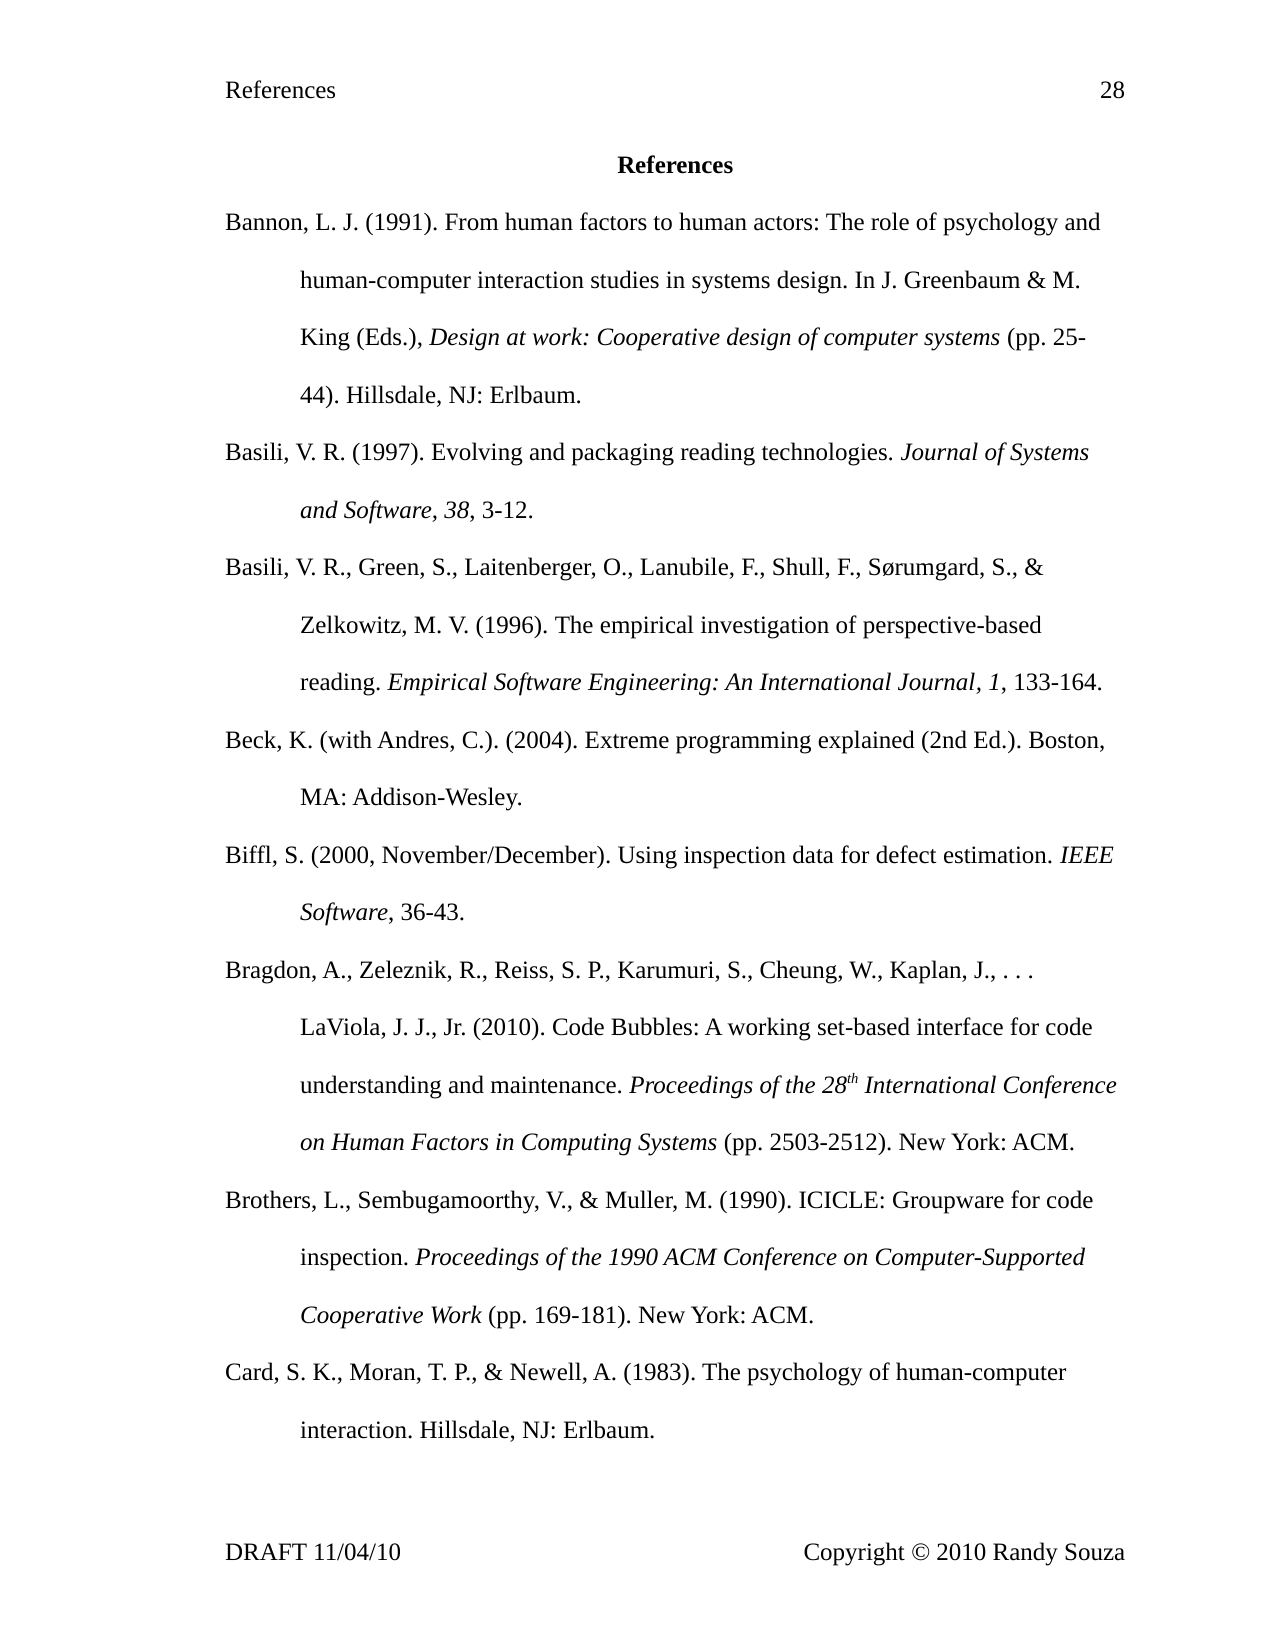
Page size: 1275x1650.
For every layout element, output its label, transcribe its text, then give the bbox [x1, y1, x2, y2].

text Bannon, L. J. (1991). From human factors to human actors: The role of psychology and human-computer interaction studies in systems design. In J. Greenbaum & M. King (Eds.), Design at work: Cooperative design of computer systems (pp. 25-44). Hillsdale, NJ: Erlbaum. [225, 207, 1125, 409]
text Card, S. K., Moran, T. P., & Newell, A. (1983). The psychology of human-computer interaction. Hillsdale, NJ: Erlbaum. [225, 1357, 1125, 1444]
text Brothers, L., Sembugamoorthy, V., & Muller, M. (1990). ICICLE: Groupware for code inspection. Proceedings of the 1990 ACM Conference on Computer-Supported Cooperative Work (pp. 169-181). New York: ACM. [225, 1185, 1125, 1329]
text Biffl, S. (2000, November/December). Using inspection data for defect estimation. IEEE Software, 36-43. [225, 840, 1125, 926]
text Beck, K. (with Andres, C.). (2004). Extreme programming explained (2nd Ed.). Boston, MA: Addison-Wesley. [225, 725, 1125, 811]
subtitle References [225, 150, 1125, 179]
text Basili, V. R. (1997). Evolving and packaging reading technologies. Journal of Systems and Software, 38, 3-12. [225, 437, 1125, 524]
text Bragdon, A., Zeleznik, R., Reiss, S. P., Karumuri, S., Cheung, W., Kaplan, J., . . . LaViola, J. J., Jr. (2010). Code Bubbles: A working set-based interface for code understanding and maintenance. Proceedings of the 28th International Conference on Human Factors in Computing Systems (pp. 2503-2512). New York: ACM. [225, 955, 1125, 1156]
text Basili, V. R., Green, S., Laitenberger, O., Lanubile, F., Shull, F., Sørumgard, S., & Zelkowitz, M. V. (1996). The empirical investigation of perspective-based reading. Empirical Software Engineering: An International Journal, 1, 133-164. [225, 552, 1125, 696]
